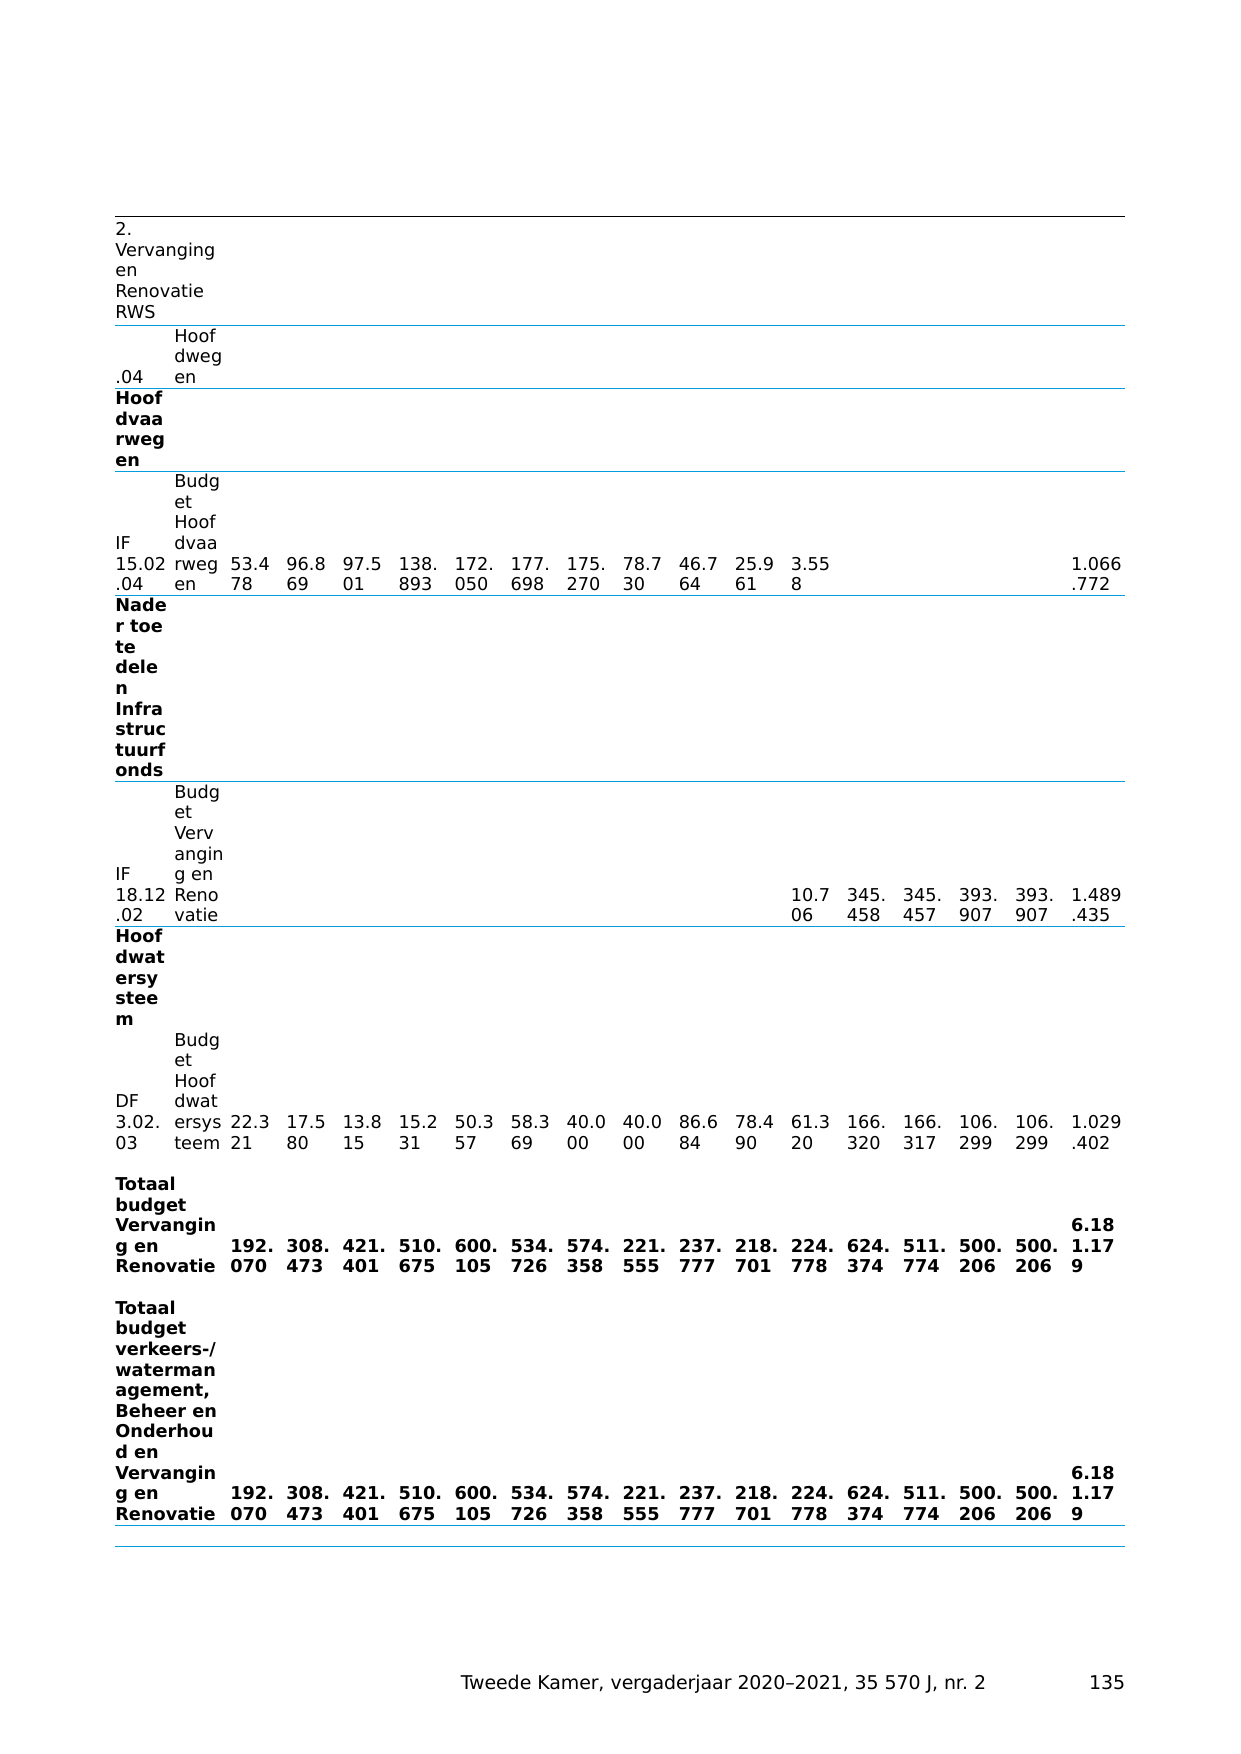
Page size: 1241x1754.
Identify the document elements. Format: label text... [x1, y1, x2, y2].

table_cell [620, 326, 676, 388]
table_cell [844, 389, 900, 471]
table_cell [1012, 1526, 1068, 1546]
table_cell [395, 1277, 451, 1298]
table_cell [620, 1526, 676, 1546]
table_cell 138.893 [395, 472, 451, 595]
table_cell 624.374 [844, 1298, 900, 1524]
table_cell 177.698 [508, 472, 563, 595]
table_cell IF 15.02.04 [115, 472, 171, 595]
table_cell [339, 389, 395, 471]
table_cell 6.181.179 [1068, 1298, 1125, 1524]
table_cell [844, 1153, 900, 1174]
table_cell [956, 1277, 1012, 1298]
table_cell 224.778 [788, 1174, 844, 1277]
table_cell 1.029.402 [1068, 1030, 1125, 1153]
table_cell [1068, 1526, 1125, 1546]
table_cell [844, 326, 900, 388]
table_cell 22.321 [227, 1030, 283, 1153]
table_cell [339, 1277, 395, 1298]
table_cell [508, 1277, 563, 1298]
table_cell [788, 1526, 844, 1546]
table_cell [283, 389, 339, 471]
table_cell 345.458 [844, 782, 900, 926]
table_cell Nader toe te delen Infrastructuurfonds [115, 596, 171, 781]
table_cell [171, 927, 227, 1029]
table_cell [1068, 326, 1125, 388]
table_cell [171, 1526, 227, 1546]
table_cell [115, 1153, 171, 1174]
table_cell 106.299 [956, 1030, 1012, 1153]
table_cell [1012, 1277, 1068, 1298]
table_cell [620, 217, 676, 325]
table_cell [451, 1277, 507, 1298]
table_cell [227, 326, 283, 388]
table_cell [788, 389, 844, 471]
table_cell [956, 927, 1012, 1029]
table_cell [676, 389, 732, 471]
table_cell [1012, 596, 1068, 781]
table_cell [1068, 596, 1125, 781]
table_cell [844, 927, 900, 1029]
table_cell [395, 1153, 451, 1174]
table_cell [451, 596, 507, 781]
table_cell [1068, 217, 1125, 325]
table_cell 61.320 [788, 1030, 844, 1153]
table_cell IF 18.12.02 [115, 782, 171, 926]
table_cell 40.000 [564, 1030, 619, 1153]
table_cell [956, 472, 1012, 595]
table_cell Hoofdwatersysteem [115, 927, 171, 1029]
table_cell [900, 596, 956, 781]
table_cell [844, 217, 900, 325]
table_cell [508, 596, 563, 781]
table_cell 17.580 [283, 1030, 339, 1153]
table_cell [339, 927, 395, 1029]
table_cell [900, 1277, 956, 1298]
table_cell [227, 1277, 283, 1298]
table_cell [227, 927, 283, 1029]
table_cell [227, 217, 283, 325]
table_cell 2. Vervanging en Renovatie RWS [115, 217, 227, 325]
table_cell [508, 326, 563, 388]
table_cell [508, 782, 563, 926]
table_cell [283, 217, 339, 325]
table_cell [732, 927, 788, 1029]
table_cell [171, 1277, 227, 1298]
table_cell Hoofdvaarwegen [115, 389, 171, 471]
table_cell [900, 1153, 956, 1174]
table_cell [1068, 927, 1125, 1029]
table_cell 574.358 [564, 1174, 619, 1277]
table_cell 97.501 [339, 472, 395, 595]
table_cell [564, 326, 619, 388]
table_cell [283, 596, 339, 781]
table_cell [620, 1277, 676, 1298]
table_cell [227, 782, 283, 926]
table_cell [844, 1277, 900, 1298]
table_cell [339, 1526, 395, 1546]
table_cell [676, 596, 732, 781]
table_cell Budget Vervanging en Renovatie [171, 782, 227, 926]
table_cell [956, 389, 1012, 471]
table_cell [395, 596, 451, 781]
table_cell [395, 1526, 451, 1546]
table_cell [339, 1153, 395, 1174]
table_cell [227, 596, 283, 781]
table_cell 96.869 [283, 472, 339, 595]
table_cell [900, 1526, 956, 1546]
table_cell Hoofdwegen [171, 326, 227, 388]
table_cell [171, 1153, 227, 1174]
table_cell [732, 1526, 788, 1546]
table_cell [1012, 927, 1068, 1029]
table_cell [900, 927, 956, 1029]
table_cell 511.774 [900, 1174, 956, 1277]
table_cell [620, 1153, 676, 1174]
table_cell [788, 927, 844, 1029]
table_cell [620, 927, 676, 1029]
table_cell [844, 472, 900, 595]
table_cell 106.299 [1012, 1030, 1068, 1153]
table_cell [900, 326, 956, 388]
table_cell 6.181.179 [1068, 1174, 1125, 1277]
table_cell [283, 326, 339, 388]
table_cell 53.478 [227, 472, 283, 595]
table_cell [171, 389, 227, 471]
table_cell [956, 326, 1012, 388]
table_cell 237.777 [676, 1174, 732, 1277]
table_cell [564, 596, 619, 781]
table_cell [283, 1277, 339, 1298]
table_cell 534.726 [508, 1174, 563, 1277]
table_cell [732, 1277, 788, 1298]
table_cell 1.066.772 [1068, 472, 1125, 595]
table_cell 15.231 [395, 1030, 451, 1153]
table_cell [451, 389, 507, 471]
table_cell [956, 1153, 1012, 1174]
table_cell 308.473 [283, 1298, 339, 1524]
table_cell [1068, 389, 1125, 471]
table_cell [283, 927, 339, 1029]
table_cell [900, 389, 956, 471]
table_cell [508, 217, 563, 325]
table_cell 600.105 [451, 1174, 507, 1277]
table_cell [451, 782, 507, 926]
table_cell [227, 1153, 283, 1174]
table_cell [956, 1526, 1012, 1546]
table_cell [395, 217, 451, 325]
table_cell Totaal budget Vervanging en Renovatie [115, 1174, 227, 1277]
table_cell [564, 1277, 619, 1298]
table_header Tabel 41 Vervanging en Renovatie RWS [115, 191, 1125, 216]
table_cell [676, 326, 732, 388]
table_cell 3.558 [788, 472, 844, 595]
table_cell [676, 1526, 732, 1546]
table_cell [1012, 1153, 1068, 1174]
table_cell [171, 596, 227, 781]
table_cell [620, 596, 676, 781]
table_cell 534.726 [508, 1298, 563, 1524]
table_cell 192.070 [227, 1298, 283, 1524]
table_cell [676, 1277, 732, 1298]
table_cell 78.730 [620, 472, 676, 595]
table_cell 218.701 [732, 1298, 788, 1524]
table_cell [395, 326, 451, 388]
table_cell [283, 1153, 339, 1174]
table_cell [451, 927, 507, 1029]
table_cell .04 [115, 326, 171, 388]
table_cell [676, 217, 732, 325]
table_cell [956, 596, 1012, 781]
table_cell [1068, 1153, 1125, 1174]
table_cell 421.401 [339, 1174, 395, 1277]
table_cell 510.675 [395, 1298, 451, 1524]
table_cell 221.555 [620, 1174, 676, 1277]
table_cell 10.706 [788, 782, 844, 926]
table_cell [732, 326, 788, 388]
table_cell [564, 927, 619, 1029]
table_cell [564, 1153, 619, 1174]
table_cell 500.206 [956, 1174, 1012, 1277]
table_cell 574.358 [564, 1298, 619, 1524]
table_cell [620, 389, 676, 471]
table_cell [451, 1526, 507, 1546]
table_cell 86.684 [676, 1030, 732, 1153]
table_cell 13.815 [339, 1030, 395, 1153]
table_cell [788, 217, 844, 325]
table_cell [844, 1526, 900, 1546]
table_cell [732, 782, 788, 926]
table_cell [620, 782, 676, 926]
table_cell DF 3.02.03 [115, 1030, 171, 1153]
table_cell [564, 389, 619, 471]
table_cell [564, 217, 619, 325]
table_cell 58.369 [508, 1030, 563, 1153]
table_cell 50.357 [451, 1030, 507, 1153]
table_cell 393.907 [1012, 782, 1068, 926]
table_cell [508, 1153, 563, 1174]
table_cell 600.105 [451, 1298, 507, 1524]
table_cell Totaal budget verkeers-/watermanagement, Beheer en Onderhoud en Vervanging en Renovatie [115, 1298, 227, 1524]
table_cell 175.270 [564, 472, 619, 595]
table_cell 511.774 [900, 1298, 956, 1524]
table_cell 1.489.435 [1068, 782, 1125, 926]
table_cell [283, 782, 339, 926]
table_cell 78.490 [732, 1030, 788, 1153]
table_cell [732, 217, 788, 325]
table_cell 166.317 [900, 1030, 956, 1153]
table_cell [283, 1526, 339, 1546]
table_cell [395, 782, 451, 926]
table_cell [900, 217, 956, 325]
table_cell [227, 1526, 283, 1546]
table_cell 25.961 [732, 472, 788, 595]
table_cell [732, 1153, 788, 1174]
table_cell [451, 217, 507, 325]
table_cell [676, 1153, 732, 1174]
table_cell [1012, 472, 1068, 595]
table_cell [788, 596, 844, 781]
table_cell [844, 596, 900, 781]
table_cell 500.206 [956, 1298, 1012, 1524]
table_cell [956, 217, 1012, 325]
table_cell [451, 326, 507, 388]
table_cell 218.701 [732, 1174, 788, 1277]
table_cell 624.374 [844, 1174, 900, 1277]
table_cell [508, 1526, 563, 1546]
table_cell [732, 389, 788, 471]
table_cell [227, 389, 283, 471]
table_cell [115, 1526, 171, 1546]
table_cell [788, 326, 844, 388]
table_cell 221.555 [620, 1298, 676, 1524]
table_cell [508, 927, 563, 1029]
table_cell [508, 389, 563, 471]
table_cell 500.206 [1012, 1174, 1068, 1277]
table_cell Budget Hoofdwatersysteem [171, 1030, 227, 1153]
table_cell [1012, 326, 1068, 388]
table_cell 510.675 [395, 1174, 451, 1277]
table_cell [451, 1153, 507, 1174]
table_cell [564, 1526, 619, 1546]
table_cell [395, 389, 451, 471]
table_cell [339, 217, 395, 325]
table_cell [339, 782, 395, 926]
table_cell Budget Hoofdvaarwegen [171, 472, 227, 595]
table_cell [339, 326, 395, 388]
table_cell [115, 1277, 171, 1298]
table_cell [788, 1153, 844, 1174]
table_cell [339, 596, 395, 781]
table_cell [564, 782, 619, 926]
table_cell 500.206 [1012, 1298, 1068, 1524]
table_cell 308.473 [283, 1174, 339, 1277]
table_cell 345.457 [900, 782, 956, 926]
table_cell [1068, 1277, 1125, 1298]
table_cell 40.000 [620, 1030, 676, 1153]
table_cell [788, 1277, 844, 1298]
table_cell 172.050 [451, 472, 507, 595]
table_cell 421.401 [339, 1298, 395, 1524]
table_cell [395, 927, 451, 1029]
table_cell 393.907 [956, 782, 1012, 926]
table_cell 46.764 [676, 472, 732, 595]
table_cell [676, 927, 732, 1029]
table_cell 192.070 [227, 1174, 283, 1277]
table_cell 237.777 [676, 1298, 732, 1524]
table_cell [1012, 217, 1068, 325]
table_cell [732, 596, 788, 781]
table_cell [676, 782, 732, 926]
table_cell 166.320 [844, 1030, 900, 1153]
table_cell [900, 472, 956, 595]
table_cell 224.778 [788, 1298, 844, 1524]
table_cell [1012, 389, 1068, 471]
